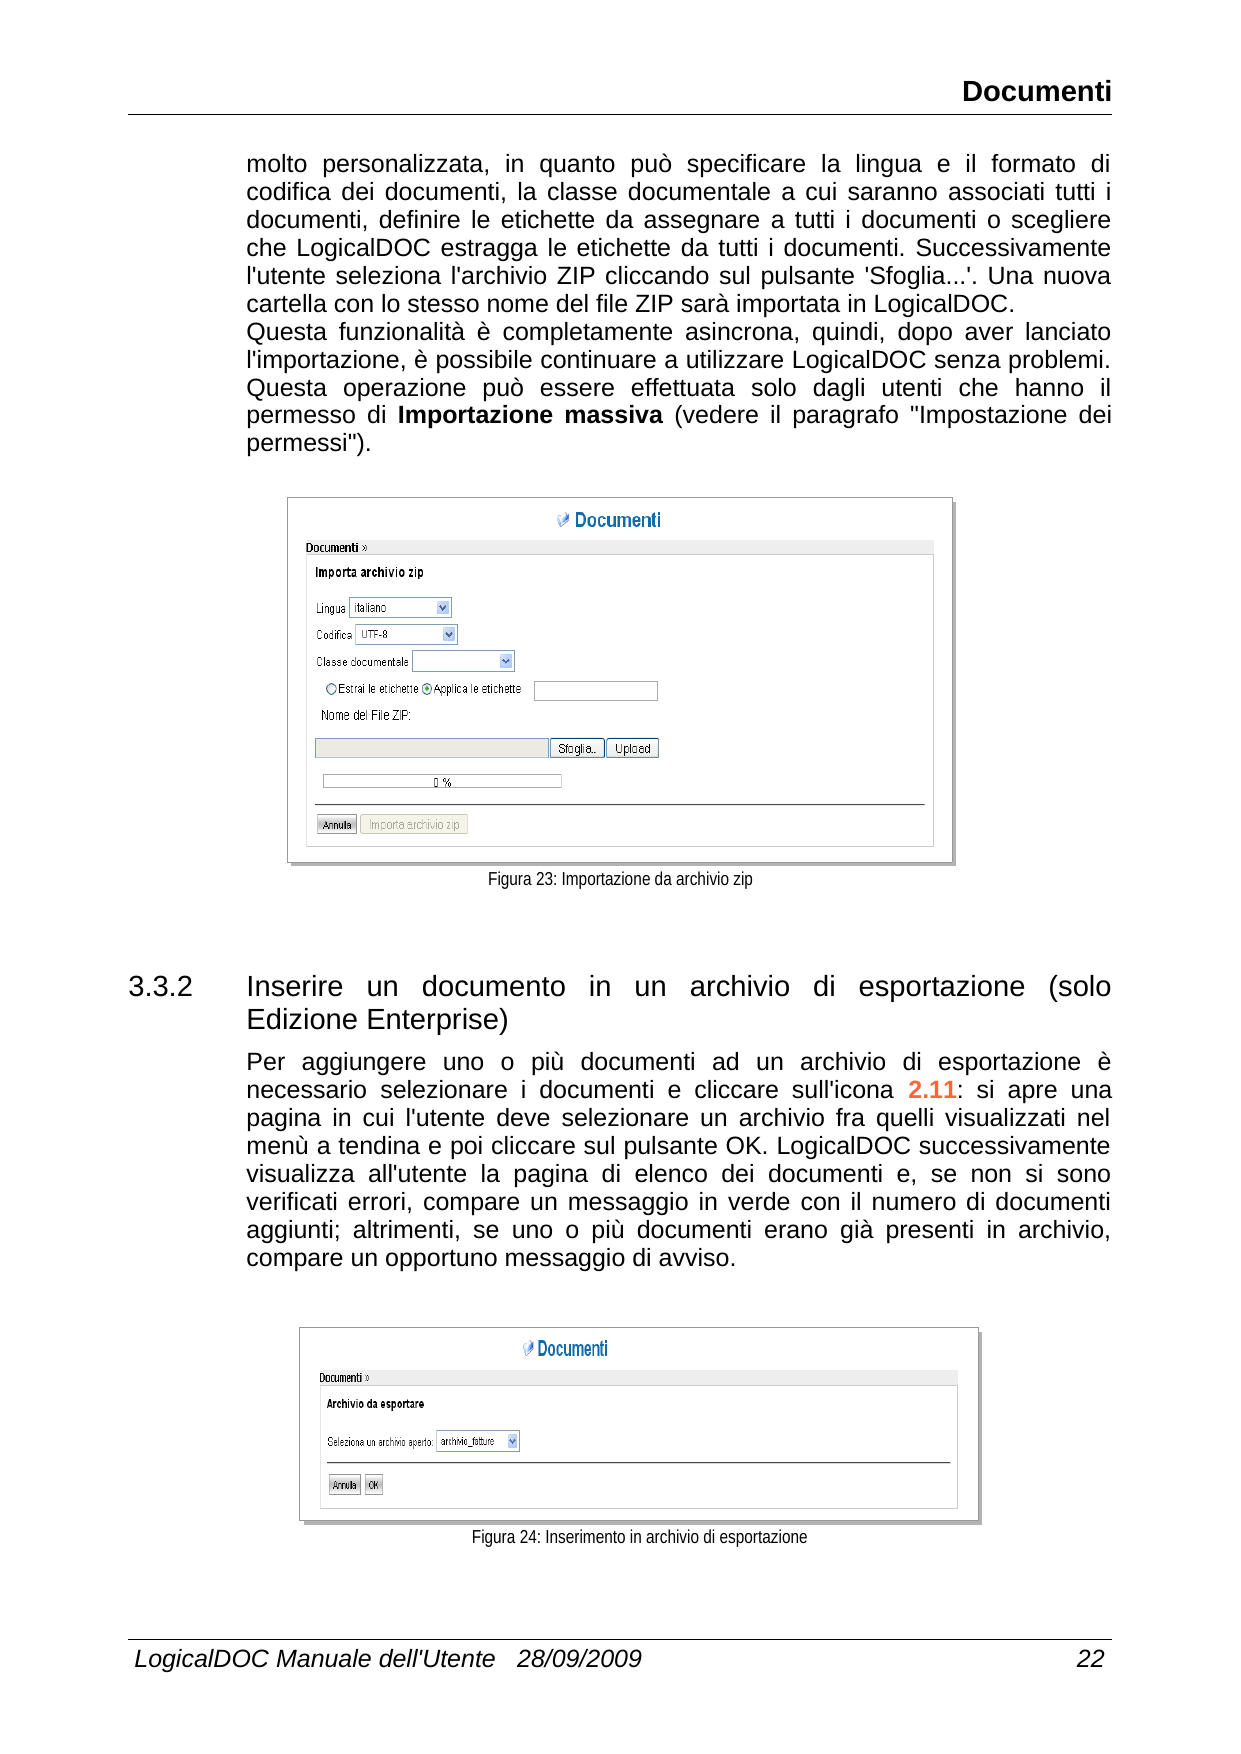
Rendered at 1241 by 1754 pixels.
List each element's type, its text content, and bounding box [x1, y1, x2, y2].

text Figura 23: Importazione da archivio zip [287, 863, 954, 889]
text Figura 24: Inserimento in archivio di esportazione [299, 1521, 981, 1548]
text molto personalizzata, in quanto può specificare la lingua e il formato di codifica dei documenti, la classe documentale a cui saranno associati tutti i documenti, definire le etichette da assegnare a tutti i documenti o scegliere che LogicalDOC estragga le etichette da tutti i documenti. Successivamente l'utente seleziona l'archivio ZIP cliccando sul pulsante 'Sfoglia...'. Una nuova cartella con lo stesso nome del file ZIP sarà importata in LogicalDOC. [246, 150, 1112, 317]
text Questa funzionalità è completamente asincrona, quindi, dopo aver lanciato l'importazione, è possibile continuare a utilizzare LogicalDOC senza problemi. Questa operazione può essere effettuata solo dagli utenti che hanno il permesso di Importazione massiva (vedere il paragrafo "Impostazione dei permessi"). [246, 317, 1112, 457]
text Per aggiungere uno o più documenti ad un archivio di esportazione è necessario selezionare i documenti e cliccare sull'icona 2.11: si apre una pagina in cui l'utente deve selezionare un archivio fra quelli visualizzati nel menù a tendina e poi cliccare sul pulsante OK. LogicalDOC successivamente visualizza all'utente la pagina di elenco dei documenti e, se non si sono verificati errori, compare un messaggio in verde con il numero di documenti aggiunti; altrimenti, se uno o più documenti erano già presenti in archivio, compare un opportuno messaggio di avviso. [246, 1048, 1112, 1271]
subtitle Inserire un documento in un archivio di esportazione (solo Edizione Enterprise) [128, 970, 1112, 1036]
